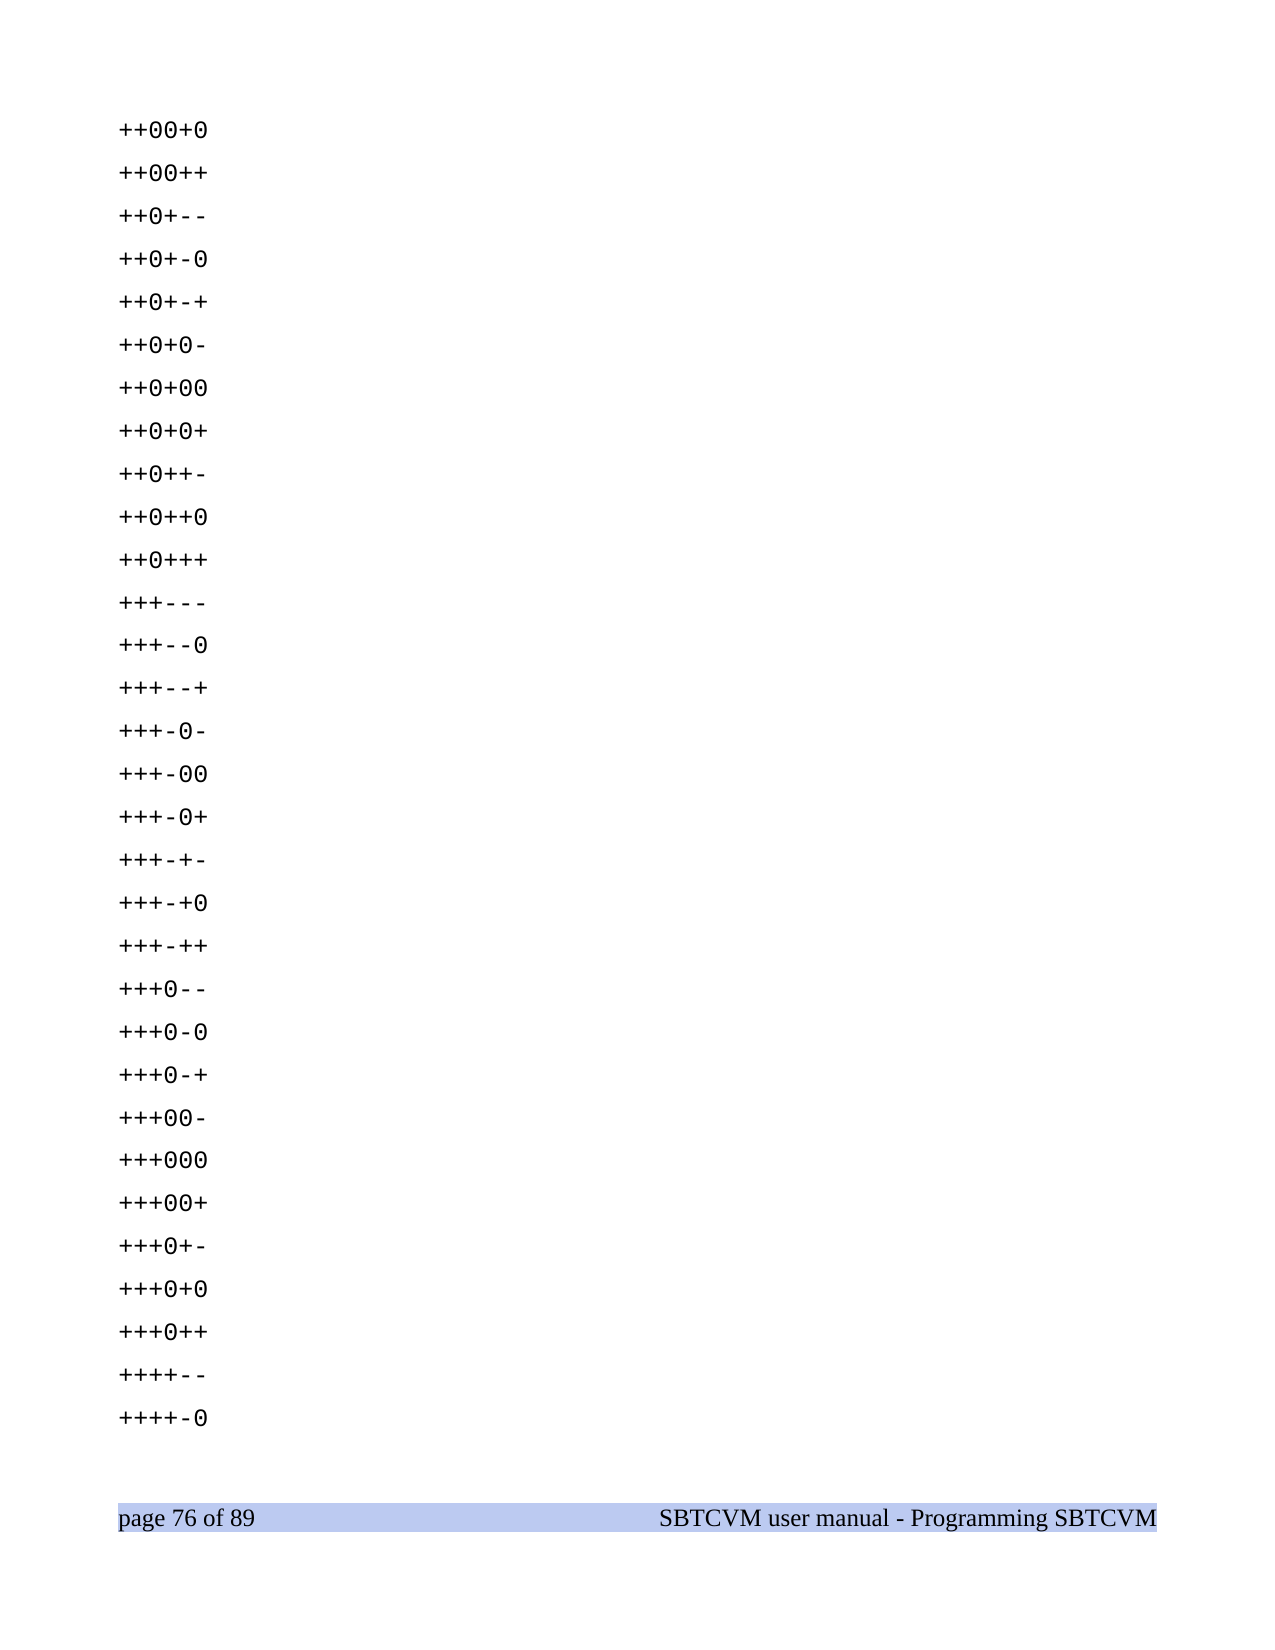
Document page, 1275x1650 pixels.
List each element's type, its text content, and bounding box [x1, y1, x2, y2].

text ++0+00 [118, 376, 1157, 404]
text +++--0 [118, 633, 1157, 661]
text ++0+-- [118, 204, 1157, 232]
text +++00+ [118, 1191, 1157, 1219]
text +++0-+ [118, 1062, 1157, 1091]
text +++-+0 [118, 891, 1157, 919]
text ++0+0+ [118, 418, 1157, 447]
text +++--- [118, 590, 1157, 618]
text ++++-- [118, 1363, 1157, 1391]
text +++0++ [118, 1320, 1157, 1348]
text ++++-0 [118, 1406, 1157, 1434]
text ++00++ [118, 161, 1157, 189]
text +++-0+ [118, 805, 1157, 833]
text ++0++- [118, 461, 1157, 490]
text +++000 [118, 1148, 1157, 1176]
text ++00+0 [118, 118, 1157, 146]
text +++-+- [118, 848, 1157, 876]
text +++-0- [118, 719, 1157, 747]
text +++--+ [118, 676, 1157, 704]
text ++0+-0 [118, 247, 1157, 275]
text +++0+- [118, 1234, 1157, 1262]
text ++0+-+ [118, 290, 1157, 318]
text ++0+++ [118, 547, 1157, 576]
text ++0+0- [118, 333, 1157, 361]
text +++0-0 [118, 1019, 1157, 1048]
text +++-00 [118, 762, 1157, 790]
text +++00- [118, 1105, 1157, 1133]
text ++0++0 [118, 504, 1157, 533]
text +++0-- [118, 976, 1157, 1005]
text +++-++ [118, 933, 1157, 962]
text +++0+0 [118, 1277, 1157, 1305]
